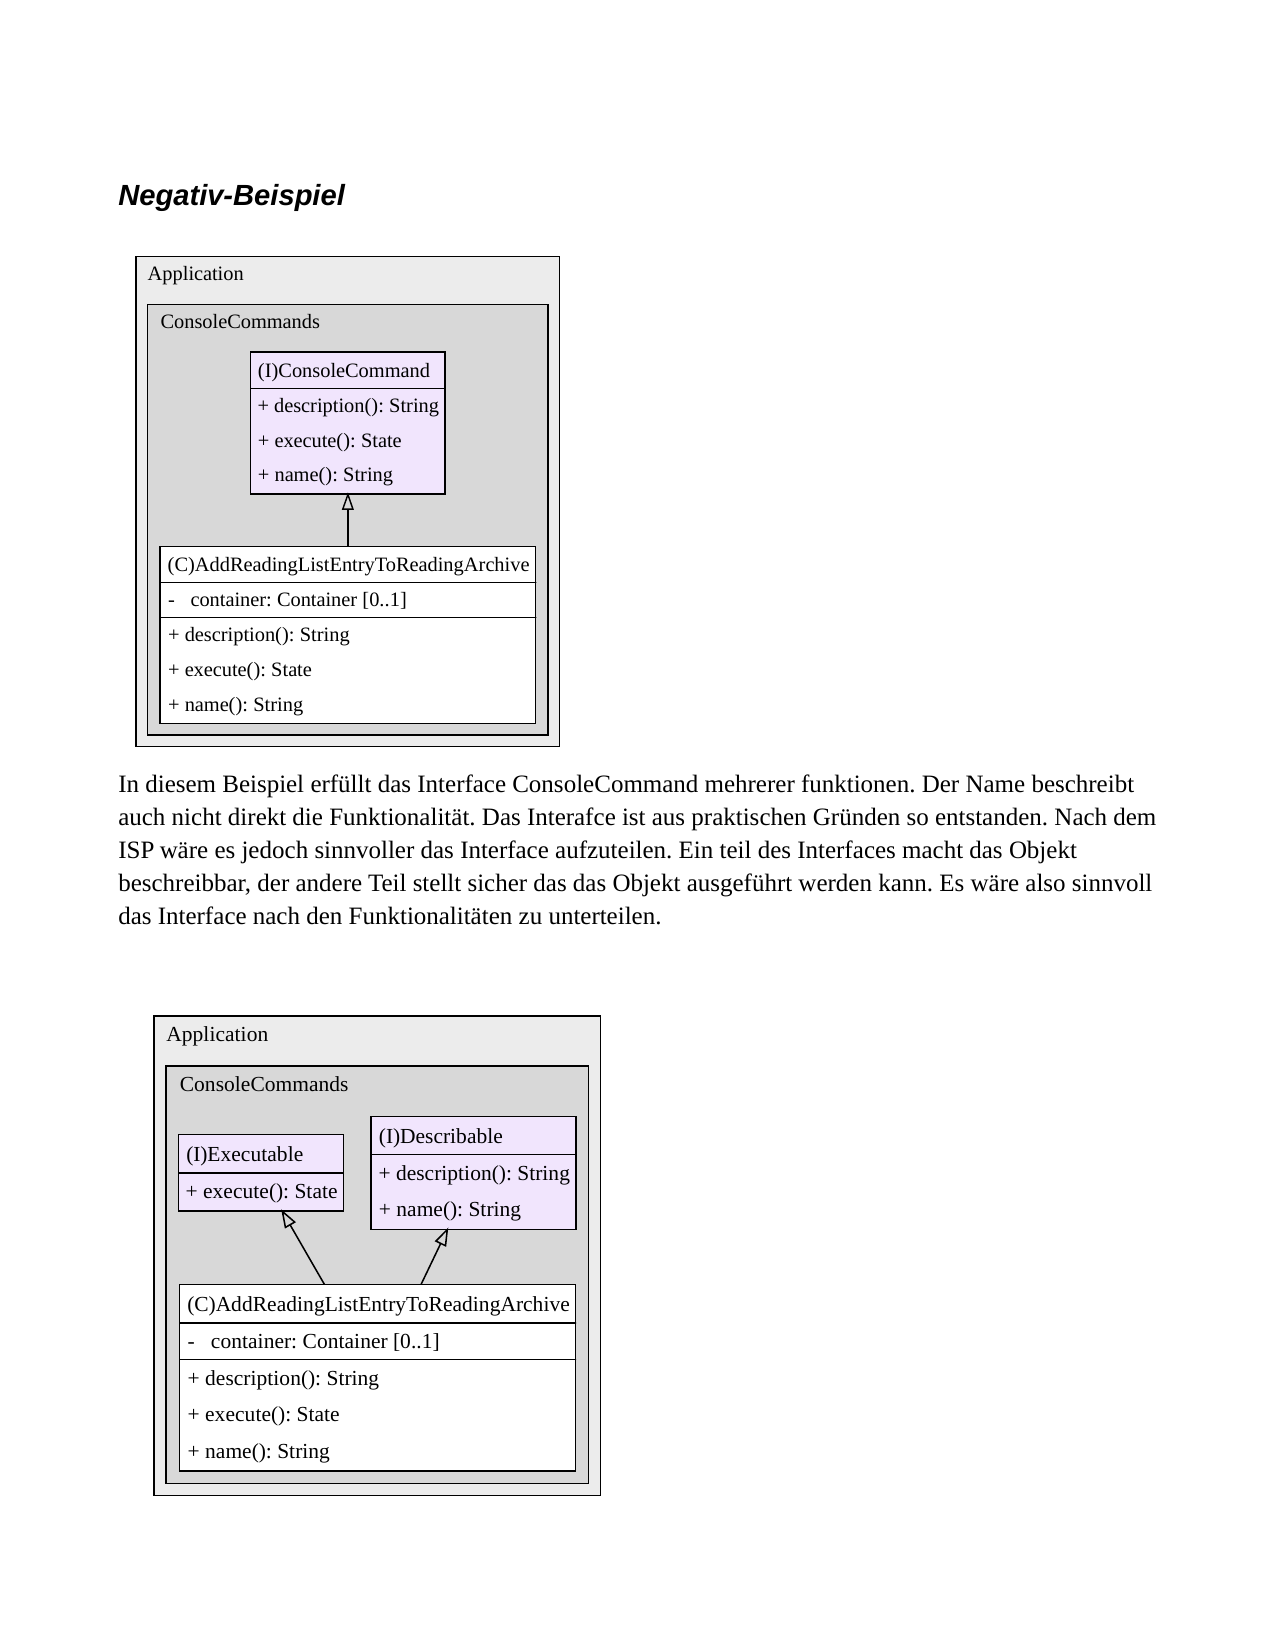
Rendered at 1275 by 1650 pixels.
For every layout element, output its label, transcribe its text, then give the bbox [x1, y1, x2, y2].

text In diesem Beispiel erfüllt das Interface ConsoleCommand mehrerer funktionen. Der Name beschreibt auch nicht direkt die Funktionalität. Das Interafce ist aus praktischen Gründen so entstanden. Nach dem ISP wäre es jedoch sinnvoller das Interface aufzuteilen. Ein teil des Interfaces macht das Objekt beschreibbar, der andere Teil stellt sicher das das Objekt ausgeführt werden kann. Es wäre also sinnvoll das Interface nach den Funktionalitäten zu unterteilen. [118, 212, 1157, 930]
subtitle Negativ-Beispiel [118, 178, 1157, 212]
